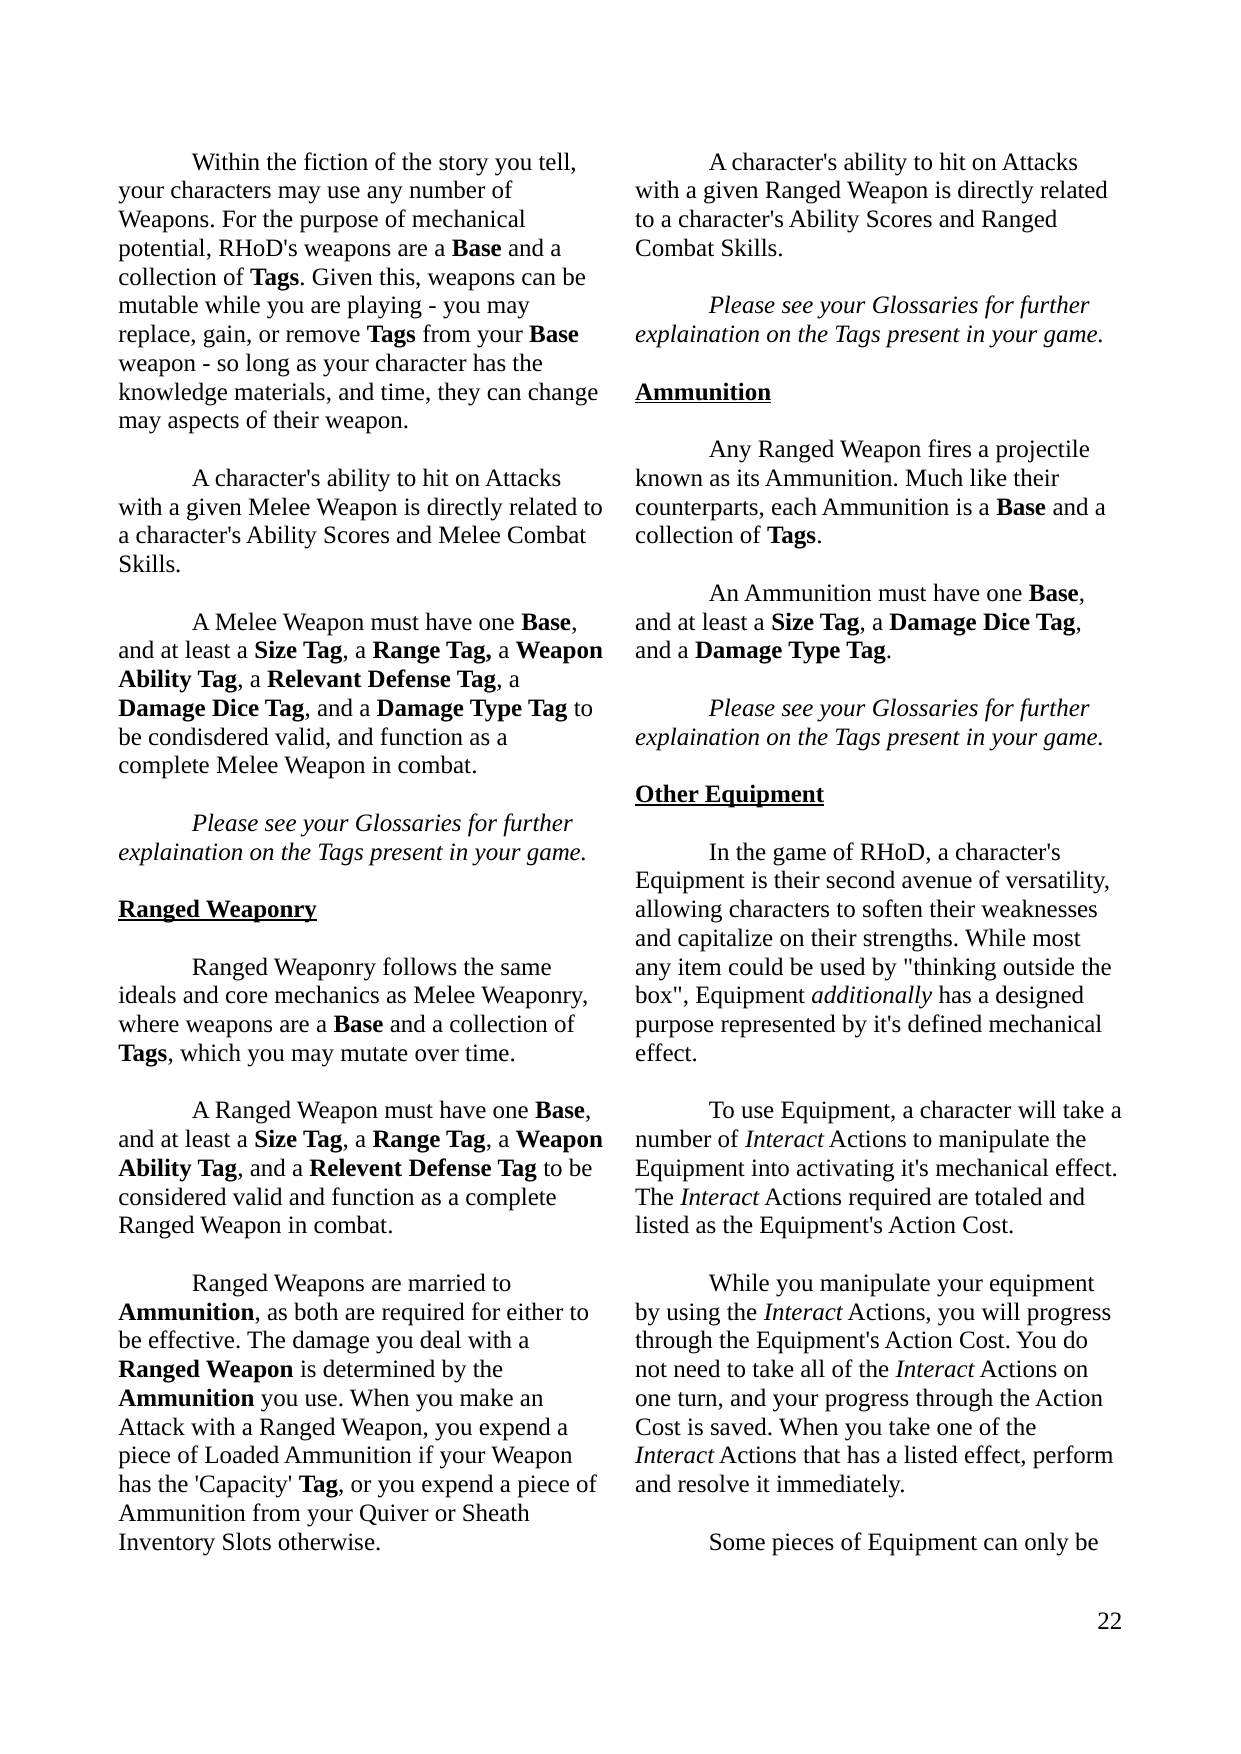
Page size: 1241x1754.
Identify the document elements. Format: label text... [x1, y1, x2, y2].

text A character's ability to hit on Attacks with a given Melee Weapon is directly related to a character's Ability Scores and Melee Combat Skills. [118, 463, 605, 578]
text Any Ranged Weapon fires a projectile known as its Ammunition. Much like their counterparts, each Ammunition is a Base and a collection of Tags. [635, 434, 1122, 549]
text Ranged Weaponry [118, 894, 605, 923]
text Other Equipment [635, 779, 1122, 808]
text Some pieces of Equipment can only be [635, 1527, 1122, 1556]
text Please see your Glossaries for further explaination on the Tags present in your game. [635, 291, 1122, 348]
text To use Equipment, a character will take a number of Interact Actions to manipulate the Equipment into activating it's mechanical effect. The Interact Actions required are totaled and listed as the Equipment's Action Cost. [635, 1096, 1122, 1239]
text Please see your Glossaries for further explaination on the Tags present in your game. [118, 808, 605, 866]
text A character's ability to hit on Attacks with a given Ranged Weapon is directly related to a character's Ability Scores and Ranged Combat Skills. [635, 147, 1122, 262]
text Ammunition [635, 377, 1122, 406]
text An Ammunition must have one Base, and at least a Size Tag, a Damage Dice Tag, and a Damage Type Tag. [635, 578, 1122, 664]
text While you manipulate your equipment by using the Interact Actions, you will progress through the Equipment's Action Cost. You do not need to take all of the Interact Actions on one turn, and your progress through the Action Cost is saved. When you take one of the Interact Actions that has a listed effect, perform and resolve it immediately. [635, 1268, 1122, 1498]
text Ranged Weapons are married to Ammunition, as both are required for either to be effective. The damage you deal with a Ranged Weapon is determined by the Ammunition you use. When you make an Attack with a Ranged Weapon, you expend a piece of Loaded Ammunition if your Weapon has the 'Capacity' Tag, or you expend a piece of Ammunition from your Quiver or Sheath Inventory Slots otherwise. [118, 1268, 605, 1556]
text In the game of RHoD, a character's Equipment is their second avenue of versatility, allowing characters to soften their weaknesses and capitalize on their strengths. While most any item could be used by "thinking outside the box", Equipment additionally has a designed purpose represented by it's defined mechanical effect. [635, 837, 1122, 1067]
text A Ranged Weapon must have one Base, and at least a Size Tag, a Range Tag, a Weapon Ability Tag, and a Relevent Defense Tag to be considered valid and function as a complete Ranged Weapon in combat. [118, 1096, 605, 1239]
text Within the fiction of the story you tell, your characters may use any number of Weapons. For the purpose of mechanical potential, RHoD's weapons are a Base and a collection of Tags. Given this, weapons can be mutable while you are playing - you may replace, gain, or remove Tags from your Base weapon - so long as your character has the knowledge materials, and time, they can change may aspects of their weapon. [118, 147, 605, 434]
text Please see your Glossaries for further explaination on the Tags present in your game. [635, 693, 1122, 751]
text A Melee Weapon must have one Base, and at least a Size Tag, a Range Tag, a Weapon Ability Tag, a Relevant Defense Tag, a Damage Dice Tag, and a Damage Type Tag to be condisdered valid, and function as a complete Melee Weapon in combat. [118, 607, 605, 779]
text Ranged Weaponry follows the same ideals and core mechanics as Melee Weaponry, where weapons are a Base and a collection of Tags, which you may mutate over time. [118, 952, 605, 1067]
